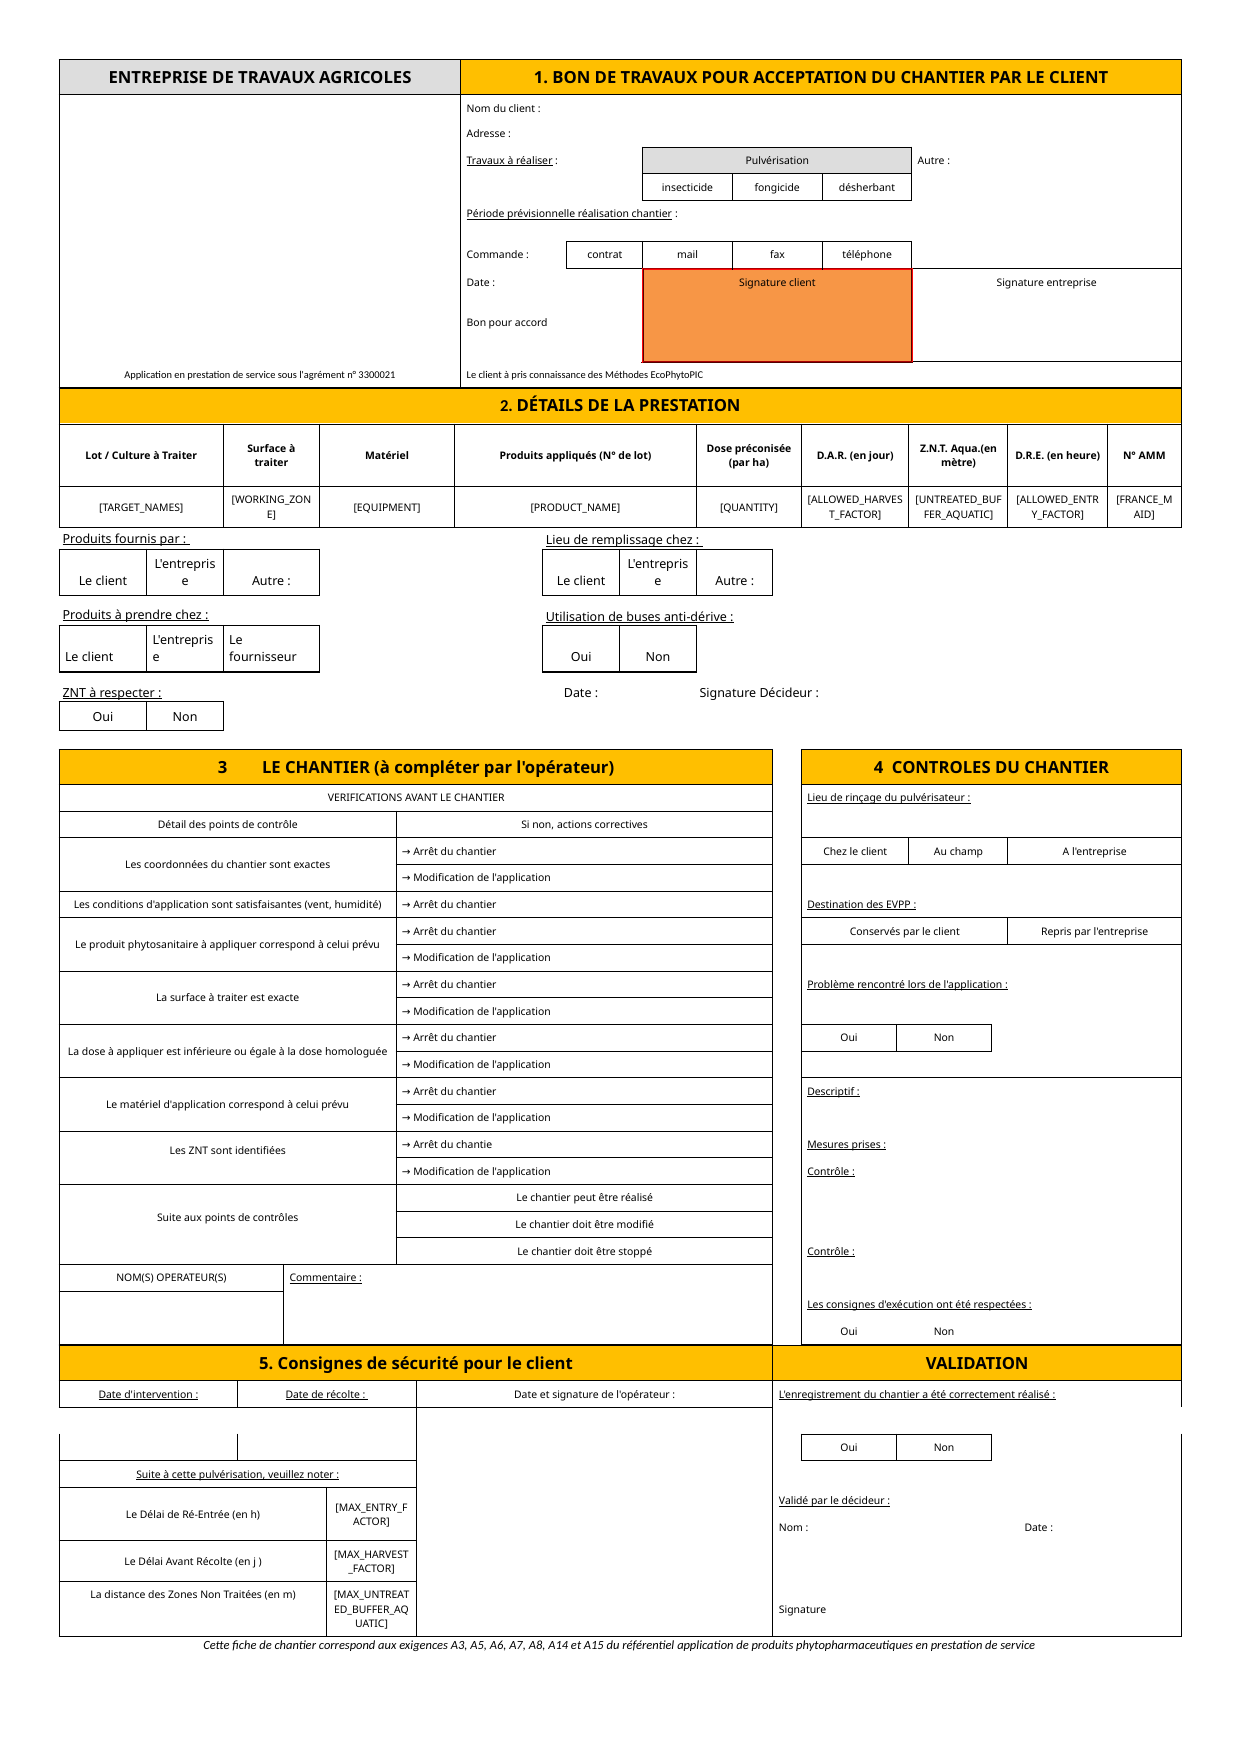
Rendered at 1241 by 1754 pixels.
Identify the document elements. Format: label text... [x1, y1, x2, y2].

table_cell [912, 241, 1002, 267]
table_cell [896, 1540, 991, 1567]
table_cell Oui [802, 1435, 896, 1460]
table_cell [909, 730, 1008, 749]
table_cell [1008, 625, 1107, 671]
table_cell [773, 997, 801, 1024]
table_cell [802, 1264, 1181, 1291]
table_cell Mesures prises : [802, 1131, 1181, 1157]
table_header VALIDATION [773, 1346, 1181, 1380]
table_cell [455, 680, 542, 701]
table_cell [801, 595, 909, 604]
table_cell [UNTREATED_BUFFER_AQUATIC] [909, 487, 1007, 527]
table_header 5. Consignes de sécurité pour le client [60, 1346, 772, 1380]
table_cell [1107, 625, 1181, 671]
table_cell Conservés par le client [802, 918, 1007, 944]
table_header D.A.R. (en jour) [802, 425, 908, 486]
table_header Dose préconisée (par ha) [697, 425, 801, 486]
table_cell [773, 1317, 801, 1344]
table_cell [455, 671, 542, 680]
table_cell Commande : [461, 241, 566, 267]
table_cell [238, 1408, 416, 1433]
table_cell [773, 944, 801, 971]
table_cell [619, 673, 696, 680]
table_cell [909, 625, 1008, 671]
table_cell [1008, 811, 1107, 837]
table_header Matériel [320, 425, 454, 486]
table_cell désherbant [823, 174, 911, 200]
table_cell L'entreprise [147, 550, 223, 595]
table_cell [619, 680, 696, 701]
table_cell [696, 730, 773, 749]
table_cell Les conditions d'application sont satisfaisantes (vent, humidité) [60, 892, 396, 917]
table_cell [1002, 335, 1091, 361]
table_cell [59, 673, 146, 680]
table_cell [1002, 147, 1091, 173]
table_cell → Modification de l'application [397, 1105, 772, 1131]
table_cell [1008, 730, 1107, 749]
table_header ENTREPRISE DE TRAVAUX AGRICOLES [60, 60, 460, 94]
table_cell [773, 1211, 801, 1237]
table_cell → Arrêt du chantie [397, 1132, 772, 1157]
table_cell Date : [461, 268, 642, 309]
table_cell [802, 1104, 1181, 1131]
table_cell Les ZNT sont identifiées [60, 1132, 396, 1184]
table_header [319, 528, 396, 548]
table_cell [773, 595, 801, 604]
table_cell [223, 596, 319, 604]
table_cell [1091, 241, 1181, 267]
table_cell Période prévisionnelle réalisation chantier : [461, 200, 1181, 241]
table_cell [1091, 335, 1181, 361]
table_cell [543, 701, 619, 730]
table_cell [543, 596, 619, 604]
table_cell [319, 680, 396, 701]
table_cell [991, 1540, 1086, 1567]
table_cell [773, 971, 801, 997]
table_cell [396, 625, 454, 671]
table_cell fax [733, 242, 822, 267]
table_cell [146, 673, 223, 680]
table_cell Date de récolte : [238, 1381, 416, 1407]
table_cell [1008, 595, 1107, 604]
table_cell Le client à pris connaissance des Méthodes EcoPhytoPIC [461, 361, 1181, 387]
table_cell L'entreprise [620, 550, 696, 595]
table_cell Signature entreprise [913, 269, 1181, 309]
table_cell VERIFICATIONS AVANT LE CHANTIER [60, 785, 772, 811]
table_cell [773, 1540, 801, 1567]
table_cell insecticide [643, 174, 732, 200]
table_cell [1008, 549, 1107, 595]
table_cell Application en prestation de service sous l'agrément n° 3300021 [60, 361, 460, 387]
table_cell [909, 549, 1008, 595]
table_cell [801, 1461, 896, 1487]
table_cell [1086, 1487, 1181, 1513]
table_cell Le chantier doit être stoppé [397, 1238, 772, 1264]
table_cell [543, 730, 619, 749]
table_cell contrat [567, 242, 642, 267]
table_cell Signature client [644, 270, 911, 309]
table_cell [319, 701, 396, 730]
table_cell Problème rencontré lors de l'application : [802, 971, 1181, 997]
table_cell [801, 1407, 896, 1433]
table_cell [320, 549, 396, 595]
table_cell Travaux à réaliser : [461, 147, 642, 173]
table_cell Non [897, 1025, 991, 1051]
table_cell [773, 1077, 801, 1104]
table_cell [455, 549, 542, 595]
table_cell → Modification de l'application [397, 865, 772, 891]
table_cell [732, 335, 822, 361]
table_cell [1002, 173, 1091, 200]
table_cell [909, 701, 1008, 730]
table_cell [697, 625, 773, 671]
table_cell [1086, 1460, 1181, 1487]
table_cell Autre : [912, 147, 1002, 173]
table_cell téléphone [823, 242, 911, 267]
table_cell [801, 1540, 896, 1567]
table_cell [991, 1460, 1086, 1487]
table_cell [1002, 241, 1091, 267]
table_cell [1091, 147, 1181, 173]
table_cell [991, 1487, 1086, 1513]
table_cell [773, 1104, 801, 1131]
table_cell [543, 673, 619, 680]
table_cell → Arrêt du chantier [397, 838, 772, 864]
table_cell Nom du client : [461, 95, 1181, 121]
table_cell → Arrêt du chantier [397, 1025, 772, 1051]
table_cell [619, 730, 696, 749]
table_cell → Arrêt du chantier [397, 918, 772, 944]
table_cell [913, 309, 1002, 335]
table_cell Le produit phytosanitaire à appliquer correspond à celui prévu [60, 918, 396, 971]
table_cell Destination des EVPP : [802, 891, 1181, 917]
table_cell [773, 837, 801, 864]
table_cell [567, 335, 642, 361]
table_cell [396, 595, 454, 604]
table_cell [773, 864, 801, 891]
table_cell [896, 1461, 991, 1487]
table_cell fongicide [733, 174, 822, 200]
table_cell [802, 997, 1181, 1024]
table_cell → Modification de l'application [397, 945, 772, 971]
table_cell [ALLOWED_ENTRY_FACTOR] [1008, 487, 1107, 527]
table_cell [773, 625, 801, 671]
table_cell [992, 1434, 1086, 1460]
table_cell [567, 173, 642, 200]
table_cell Contrôle : [802, 1237, 1181, 1264]
table_cell Le fournisseur [224, 626, 319, 671]
table_header [773, 528, 801, 548]
table_header [801, 528, 909, 548]
table_cell [909, 671, 1008, 680]
table_cell [773, 730, 801, 749]
table_cell Les coordonnées du chantier sont exactes [60, 838, 396, 891]
table_cell Le Délai de Ré-Entrée (en h) [60, 1488, 326, 1540]
table_cell → Modification de l'application [397, 998, 772, 1024]
table_cell Signature [773, 1567, 1181, 1636]
table_cell Repris par l'entreprise [1008, 918, 1181, 944]
table_cell [59, 1408, 237, 1433]
table_cell [1091, 173, 1181, 200]
table_cell Descriptif : [802, 1078, 1181, 1104]
table_cell [319, 604, 396, 625]
table_cell [1002, 309, 1091, 335]
table_cell [619, 701, 696, 730]
table_cell [992, 1024, 1086, 1051]
table_cell mail [643, 242, 732, 267]
table_cell Bon pour accord [461, 309, 642, 335]
table_cell Produits à prendre chez : [59, 604, 319, 625]
table_cell → Arrêt du chantier [397, 1078, 772, 1104]
table_cell [802, 865, 909, 891]
table_cell [773, 811, 801, 837]
table_header Lieu de remplissage chez : [543, 528, 773, 548]
table_cell [396, 701, 454, 730]
table_cell [802, 811, 909, 837]
table_cell [1107, 595, 1181, 604]
table_cell [1008, 604, 1107, 625]
table_cell [1086, 1514, 1181, 1540]
table_header [396, 528, 454, 548]
table_cell [801, 730, 909, 749]
table_cell [WORKING_ZONE] [224, 487, 319, 527]
table_cell [773, 917, 801, 944]
table_cell [773, 1460, 801, 1487]
table_cell Date et signature de l'opérateur : [417, 1381, 772, 1407]
table_cell Date : [991, 1514, 1086, 1540]
table_cell [644, 309, 732, 335]
table_cell [991, 1407, 1086, 1433]
table_cell Validé par le décideur : [773, 1487, 991, 1513]
table_cell [146, 596, 223, 604]
table_cell [1008, 680, 1107, 701]
table_cell Le chantier doit être modifié [397, 1212, 772, 1237]
table_cell [60, 1434, 237, 1460]
table_cell [223, 730, 319, 749]
table_cell [396, 671, 454, 680]
table_cell Nom : [773, 1514, 991, 1540]
table_cell [461, 335, 567, 361]
table_cell Au champ [909, 838, 1007, 864]
table_cell [1086, 1317, 1181, 1344]
table_cell [773, 1237, 801, 1264]
table_cell [773, 784, 801, 811]
table_cell Non [896, 1317, 991, 1344]
table_cell Signature Décideur : [696, 680, 909, 701]
table_cell [909, 680, 1008, 701]
table_cell [1107, 730, 1181, 749]
table_cell [319, 595, 396, 604]
table_cell Autre : [697, 550, 772, 595]
table_header 4 CONTROLES DU CHANTIER [802, 750, 1181, 784]
table_cell [909, 595, 1008, 604]
table_cell [696, 596, 773, 604]
table_cell [FRANCE_MAID] [1108, 487, 1181, 527]
table_cell Oui [802, 1317, 896, 1344]
table_cell Adresse : [461, 121, 1181, 147]
table_cell [417, 1408, 772, 1636]
table_header Produits fournis par : [59, 528, 319, 548]
table_cell Lieu de rinçage du pulvérisateur : [802, 785, 1181, 811]
table_header 1. BON DE TRAVAUX POUR ACCEPTATION DU CHANTIER PAR LE CLIENT [461, 60, 1181, 94]
table_header [909, 528, 1008, 548]
table_cell [319, 730, 396, 749]
table_cell [773, 604, 801, 625]
table_cell [59, 731, 146, 749]
table_cell [909, 811, 1008, 837]
table_cell [1008, 701, 1107, 730]
table_cell [773, 1291, 801, 1317]
table_cell [MAX_UNTREATED_BUFFER_AQUATIC] [327, 1582, 416, 1636]
table_cell [396, 680, 454, 701]
table_cell Date : [543, 680, 619, 701]
table_cell → Arrêt du chantier [397, 892, 772, 917]
table_cell Utilisation de buses anti-dérive : [543, 604, 773, 625]
table_cell Le client [60, 626, 146, 671]
table_cell [773, 1407, 801, 1433]
table_cell [ALLOWED_HARVEST_FACTOR] [802, 487, 908, 527]
table_cell Suite aux points de contrôles [60, 1185, 396, 1264]
table_cell L'enregistrement du chantier a été correctement réalisé : [773, 1381, 1181, 1407]
table_cell Non [147, 702, 223, 730]
table_cell La dose à appliquer est inférieure ou égale à la dose homologuée [60, 1025, 396, 1077]
table_header Z.N.T. Aqua.(en mètre) [909, 425, 1007, 486]
table_cell Suite à cette pulvérisation, veuillez noter : [60, 1461, 416, 1487]
table_cell [223, 673, 319, 680]
table_cell [696, 701, 773, 730]
table_cell A l'entreprise [1008, 838, 1181, 864]
table_cell [801, 701, 909, 730]
table_cell Autre : [224, 550, 319, 595]
table_cell Contrôle : [802, 1157, 1181, 1184]
table_cell La surface à traiter est exacte [60, 972, 396, 1024]
table_cell [773, 1024, 801, 1051]
table_cell [PRODUCT_NAME] [455, 487, 696, 527]
table_cell [1086, 1540, 1181, 1567]
table_cell Le client [60, 550, 146, 595]
table_cell [1107, 604, 1181, 625]
table_cell [TARGET_NAMES] [60, 487, 223, 527]
table_cell [801, 604, 909, 625]
table_header [1008, 528, 1107, 548]
table_header Lot / Culture à Traiter [60, 425, 223, 486]
table_cell [319, 671, 396, 680]
table_cell [773, 1131, 801, 1157]
table_cell Le matériel d'application correspond à celui prévu [60, 1078, 396, 1131]
table_cell [MAX_HARVEST_FACTOR] [327, 1541, 416, 1581]
table_cell [59, 596, 146, 604]
table_cell → Modification de l'application [397, 1052, 772, 1077]
table_header [455, 528, 542, 548]
table_cell [909, 865, 1008, 891]
table_cell [238, 1434, 416, 1460]
table_cell [60, 1292, 283, 1344]
table_cell Si non, actions correctives [397, 812, 772, 837]
table_cell Les consignes d'exécution ont été respectées : [802, 1291, 1181, 1317]
table_cell [909, 604, 1008, 625]
table_cell Oui [543, 626, 619, 671]
table_cell NOM(S) OPERATEUR(S) [60, 1265, 283, 1291]
table_cell [1086, 1434, 1181, 1460]
table_cell [913, 335, 1002, 361]
table_cell [396, 604, 454, 625]
table_cell [1086, 1024, 1181, 1051]
table_cell [MAX_ENTRY_FACTOR] [327, 1488, 416, 1540]
table_cell [773, 891, 801, 917]
table_cell [396, 549, 454, 595]
table_cell [801, 625, 909, 671]
table_cell [644, 335, 732, 361]
table_cell → Modification de l'application [397, 1158, 772, 1184]
table_cell [773, 1434, 801, 1460]
table_cell [822, 335, 911, 361]
table_cell → Arrêt du chantier [397, 972, 772, 997]
table_cell [455, 595, 542, 604]
table_header N° AMM [1108, 425, 1181, 486]
table_cell [802, 1051, 1181, 1077]
table_cell Détail des points de contrôle [60, 812, 396, 837]
table_cell [1008, 671, 1107, 680]
table_cell [146, 731, 223, 749]
table_cell Oui [802, 1025, 896, 1051]
table_cell [896, 1407, 991, 1433]
table_cell [1008, 865, 1107, 891]
table_cell ZNT à respecter : [59, 680, 319, 701]
table_cell [801, 549, 909, 595]
table_header [1107, 528, 1181, 548]
table_header 3 LE CHANTIER (à compléter par l'opérateur) [60, 750, 772, 784]
table_cell [773, 1264, 801, 1291]
table_cell [60, 95, 460, 361]
table_cell [461, 173, 567, 200]
table_cell [1086, 1407, 1181, 1433]
table_cell [991, 1317, 1086, 1344]
table_cell [773, 701, 801, 730]
table_cell [396, 730, 454, 749]
table_cell Le Délai Avant Récolte (en j ) [60, 1541, 326, 1581]
table_cell [802, 945, 1181, 971]
table_header Surface à traiter [224, 425, 319, 486]
table_cell [455, 625, 542, 671]
table_cell La distance des Zones Non Traitées (en m) [60, 1582, 326, 1636]
table_cell Commentaire : [284, 1265, 772, 1344]
table_cell Date d'intervention : [60, 1381, 237, 1407]
table_cell [1107, 671, 1181, 680]
table_cell [QUANTITY] [697, 487, 801, 527]
table_cell Oui [60, 702, 146, 730]
table_cell [773, 549, 801, 595]
table_cell Non [620, 626, 696, 671]
table_cell [773, 1051, 801, 1077]
table_cell Chez le client [802, 838, 908, 864]
table_cell [455, 730, 542, 749]
table_cell Pulvérisation [643, 148, 911, 173]
table_cell L'entreprise [147, 626, 223, 671]
table_cell [EQUIPMENT] [320, 487, 454, 527]
table_cell [696, 671, 773, 680]
table_cell [320, 625, 396, 671]
table_cell [802, 1211, 1181, 1237]
table_header D.R.E. (en heure) [1008, 425, 1107, 486]
table_header [773, 749, 801, 784]
table_header 2. DÉTAILS DE LA PRESTATION [60, 389, 1181, 423]
table_cell Le client [543, 550, 619, 595]
table_cell [1107, 701, 1181, 730]
table_cell [1091, 309, 1181, 335]
table_cell [732, 309, 822, 335]
table_cell [822, 309, 911, 335]
table_cell [802, 1184, 1181, 1211]
table_cell [773, 1157, 801, 1184]
table_cell [773, 1184, 801, 1211]
table_cell [1107, 680, 1181, 701]
table_cell [224, 701, 319, 730]
table_cell [1107, 811, 1181, 837]
table_cell [801, 671, 909, 680]
table_cell [1107, 865, 1181, 891]
table_cell [619, 596, 696, 604]
table_cell [455, 701, 542, 730]
table_cell Le chantier peut être réalisé [397, 1185, 772, 1211]
table_cell [1107, 549, 1181, 595]
text Cette fiche de chantier correspond aux exigences A3, A5, A6, A7, A8, A14 et A15 du référentiel application de produits phytopharmaceutiques en prestation de service [59, 1637, 1181, 1652]
table_cell [773, 671, 801, 680]
table_header Produits appliqués (N° de lot) [455, 425, 696, 486]
table_cell [455, 604, 542, 625]
table_cell Non [897, 1435, 991, 1460]
table_cell [912, 173, 1002, 200]
